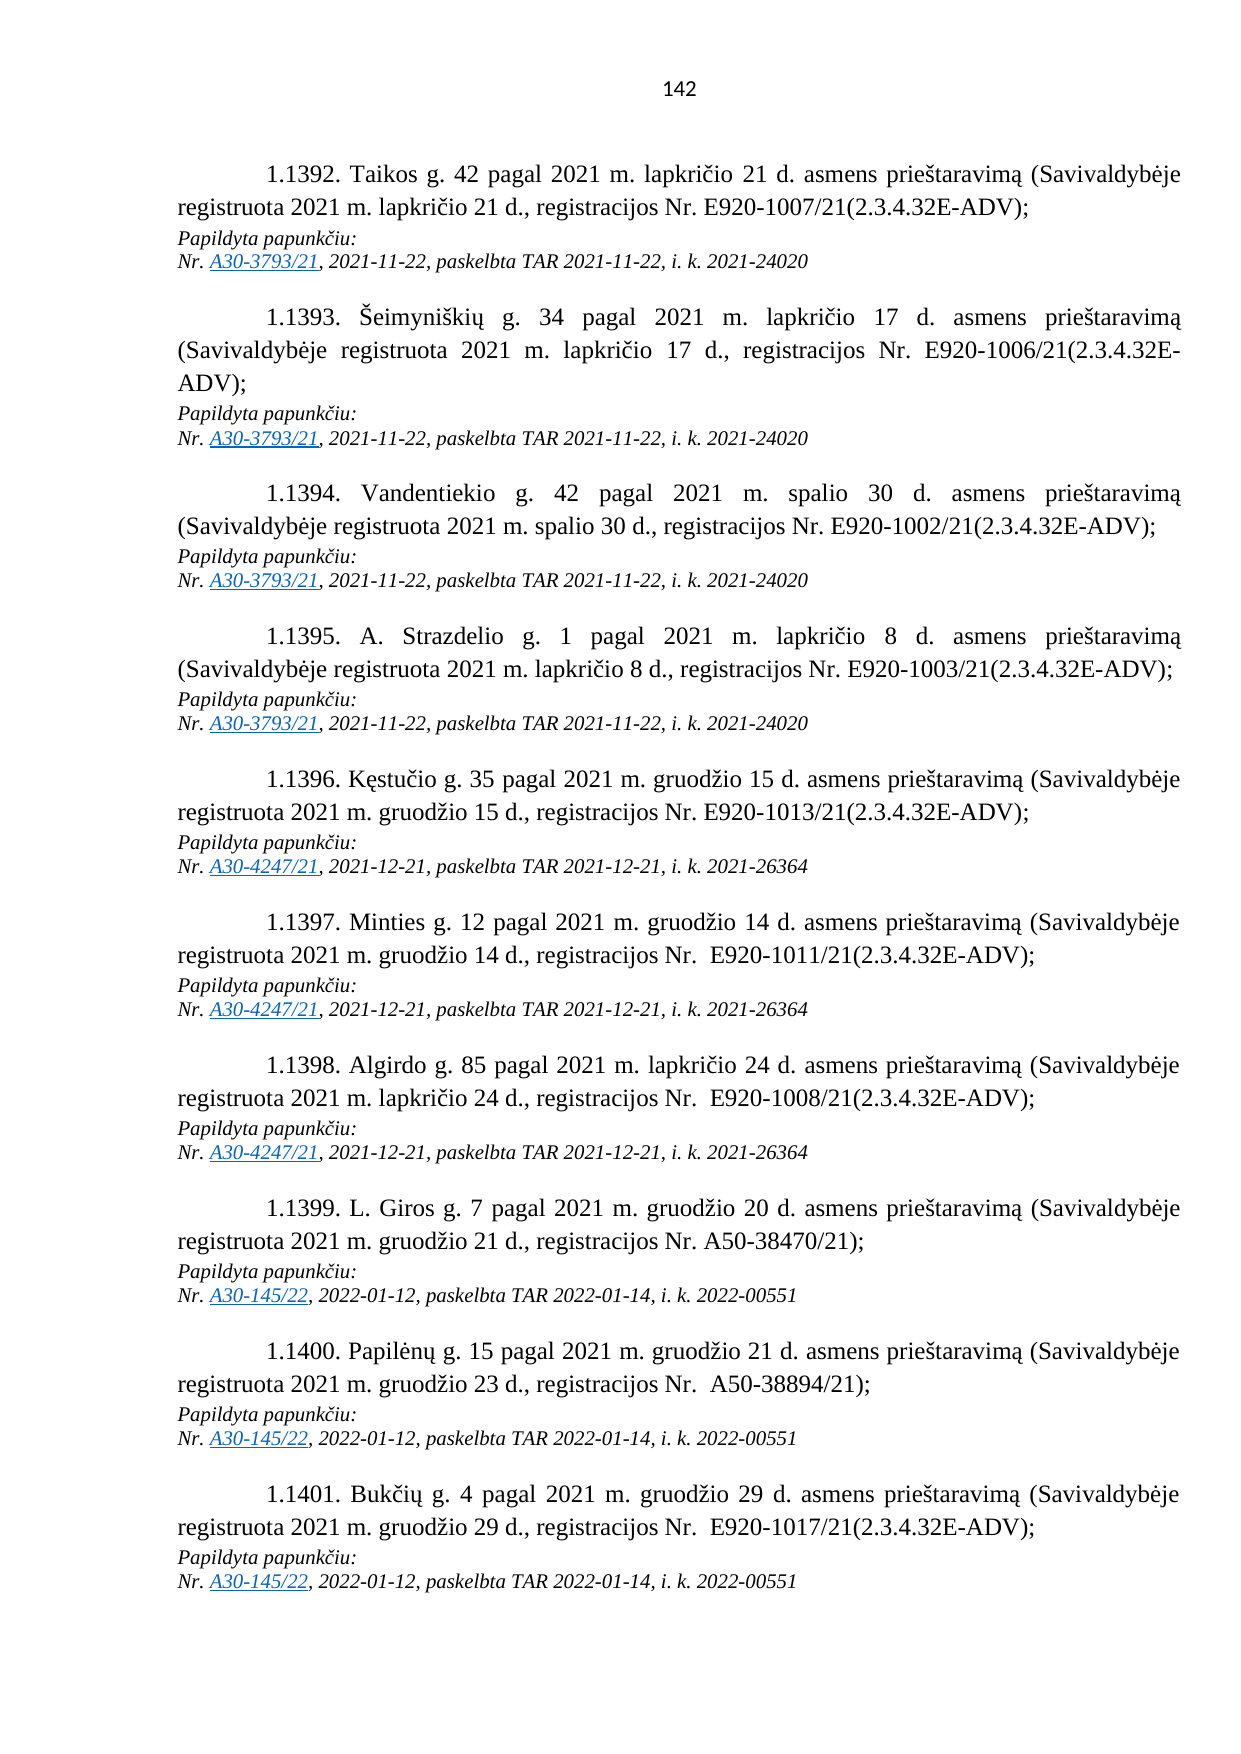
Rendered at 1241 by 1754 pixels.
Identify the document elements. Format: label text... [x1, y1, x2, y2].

text Papildyta papunkčiu: [177, 973, 1181, 997]
text Nr. A30-3793/21, 2021-11-22, paskelbta TAR 2021-11-22, i. k. 2021-24020 [177, 568, 1181, 592]
text Papildyta papunkčiu: [177, 401, 1181, 425]
text Nr. A30-4247/21, 2021-12-21, paskelbta TAR 2021-12-21, i. k. 2021-26364 [177, 1140, 1181, 1164]
text 1.1399. L. Giros g. 7 pagal 2021 m. gruodžio 20 d. asmens prieštaravimą (Savivaldybėje registruota 2021 m. gruodžio 21 d., registracijos Nr. A50-38470/21); [177, 1193, 1181, 1254]
text Papildyta papunkčiu: [177, 687, 1181, 711]
text Papildyta papunkčiu: [177, 544, 1181, 568]
text 1.1396. Kęstučio g. 35 pagal 2021 m. gruodžio 15 d. asmens prieštaravimą (Savivaldybėje registruota 2021 m. gruodžio 15 d., registracijos Nr. E920-1013/21(2.3.4.32E-ADV); [177, 764, 1181, 826]
text 1.1397. Minties g. 12 pagal 2021 m. gruodžio 14 d. asmens prieštaravimą (Savivaldybėje registruota 2021 m. gruodžio 14 d., registracijos Nr. E920-1011/21(2.3.4.32E-ADV); [177, 907, 1181, 969]
text 1.1393. Šeimyniškių g. 34 pagal 2021 m. lapkričio 17 d. asmens prieštaravimą (Savivaldybėje registruota 2021 m. lapkričio 17 d., registracijos Nr. E920-1006/21(2.3.4.32E-ADV); [177, 302, 1181, 397]
text 1.1398. Algirdo g. 85 pagal 2021 m. lapkričio 24 d. asmens prieštaravimą (Savivaldybėje registruota 2021 m. lapkričio 24 d., registracijos Nr. E920-1008/21(2.3.4.32E-ADV); [177, 1050, 1181, 1112]
text Nr. A30-3793/21, 2021-11-22, paskelbta TAR 2021-11-22, i. k. 2021-24020 [177, 711, 1181, 735]
text 1.1400. Papilėnų g. 15 pagal 2021 m. gruodžio 21 d. asmens prieštaravimą (Savivaldybėje registruota 2021 m. gruodžio 23 d., registracijos Nr. A50-38894/21); [177, 1336, 1181, 1397]
text Nr. A30-3793/21, 2021-11-22, paskelbta TAR 2021-11-22, i. k. 2021-24020 [177, 249, 1181, 273]
text 1.1394. Vandentiekio g. 42 pagal 2021 m. spalio 30 d. asmens prieštaravimą (Savivaldybėje registruota 2021 m. spalio 30 d., registracijos Nr. E920-1002/21(2.3.4.32E-ADV); [177, 478, 1181, 540]
text Nr. A30-3793/21, 2021-11-22, paskelbta TAR 2021-11-22, i. k. 2021-24020 [177, 425, 1181, 449]
text Nr. A30-145/22, 2022-01-12, paskelbta TAR 2022-01-14, i. k. 2022-00551 [177, 1283, 1181, 1307]
text Nr. A30-4247/21, 2021-12-21, paskelbta TAR 2021-12-21, i. k. 2021-26364 [177, 997, 1181, 1021]
text Papildyta papunkčiu: [177, 830, 1181, 854]
text 1.1401. Bukčių g. 4 pagal 2021 m. gruodžio 29 d. asmens prieštaravimą (Savivaldybėje registruota 2021 m. gruodžio 29 d., registracijos Nr. E920-1017/21(2.3.4.32E-ADV); [177, 1479, 1181, 1540]
text Nr. A30-145/22, 2022-01-12, paskelbta TAR 2022-01-14, i. k. 2022-00551 [177, 1569, 1181, 1593]
text Papildyta papunkčiu: [177, 1402, 1181, 1426]
text 1.1392. Taikos g. 42 pagal 2021 m. lapkričio 21 d. asmens prieštaravimą (Savivaldybėje registruota 2021 m. lapkričio 21 d., registracijos Nr. E920-1007/21(2.3.4.32E-ADV); [177, 159, 1181, 221]
text Nr. A30-145/22, 2022-01-12, paskelbta TAR 2022-01-14, i. k. 2022-00551 [177, 1426, 1181, 1450]
text Nr. A30-4247/21, 2021-12-21, paskelbta TAR 2021-12-21, i. k. 2021-26364 [177, 854, 1181, 878]
text Papildyta papunkčiu: [177, 1259, 1181, 1283]
text Papildyta papunkčiu: [177, 1545, 1181, 1569]
text 1.1395. A. Strazdelio g. 1 pagal 2021 m. lapkričio 8 d. asmens prieštaravimą (Savivaldybėje registruota 2021 m. lapkričio 8 d., registracijos Nr. E920-1003/21(2.3.4.32E-ADV); [177, 621, 1181, 683]
text Papildyta papunkčiu: [177, 1116, 1181, 1140]
text Papildyta papunkčiu: [177, 225, 1181, 249]
